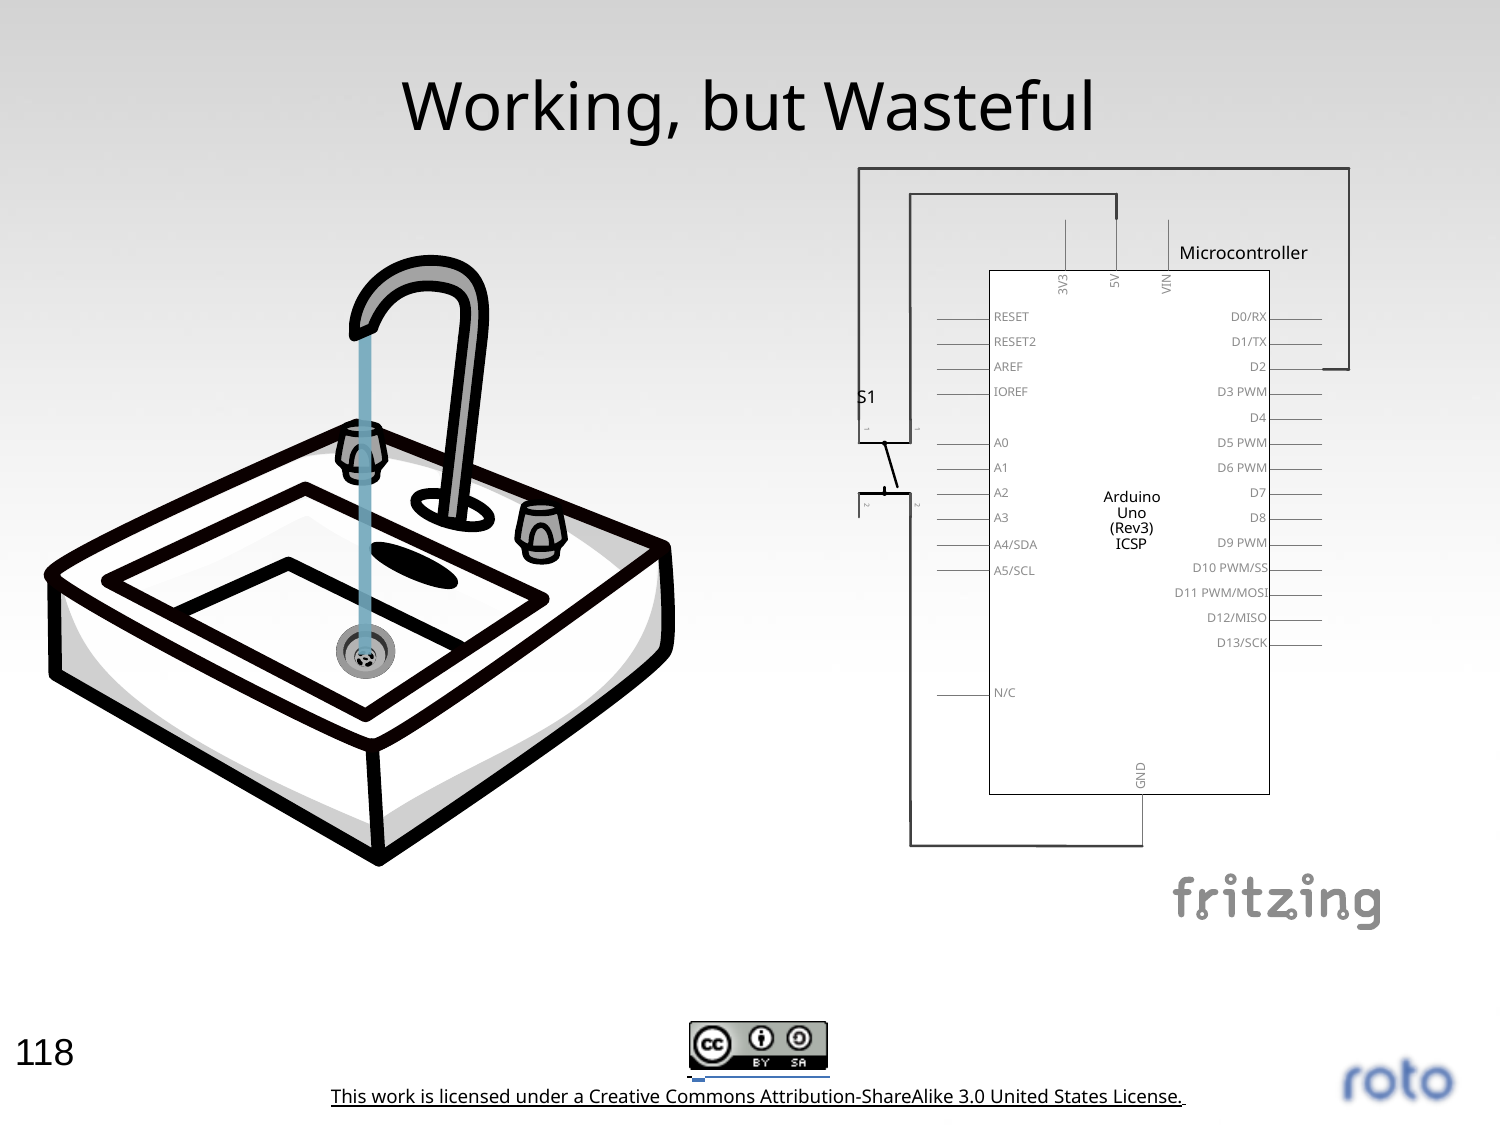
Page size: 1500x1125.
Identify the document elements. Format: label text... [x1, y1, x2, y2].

title Working, but Wasteful [112, 49, 1388, 238]
picture [0, 0, 1500, 1125]
